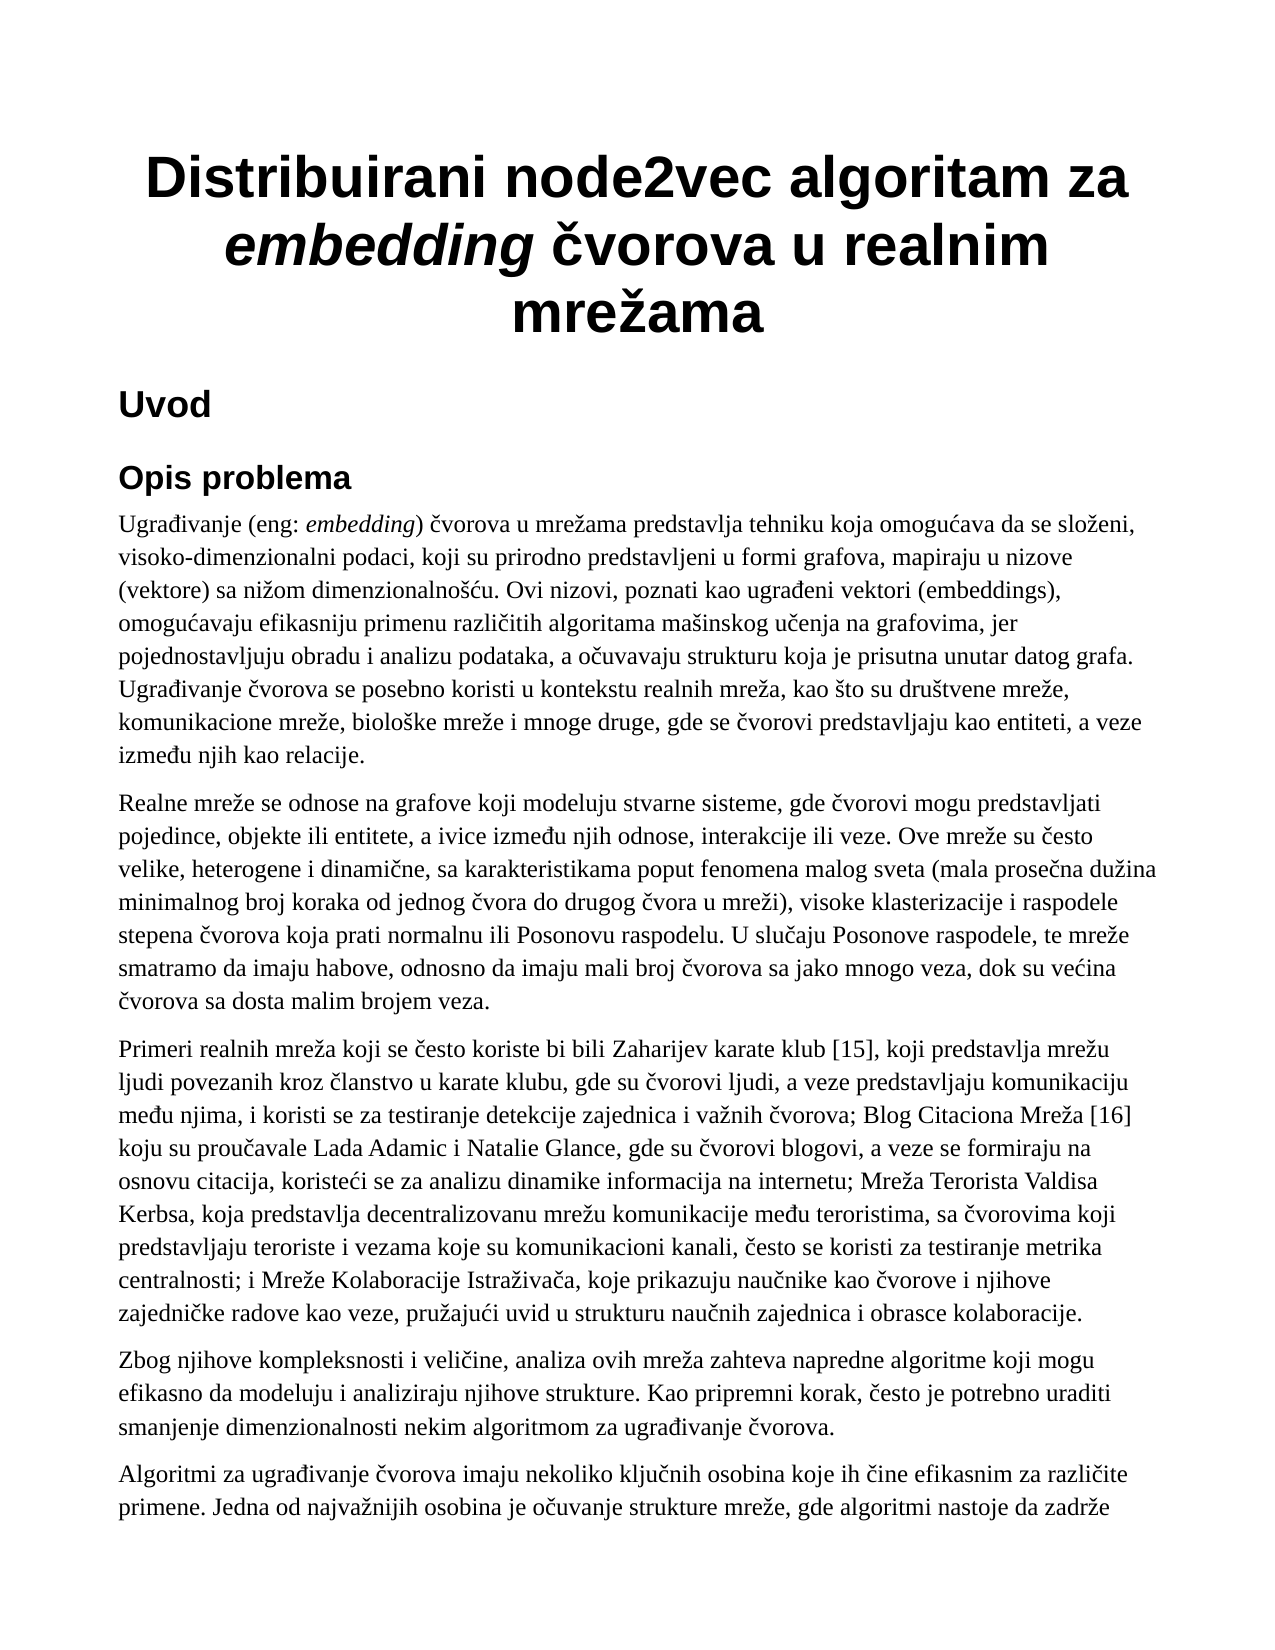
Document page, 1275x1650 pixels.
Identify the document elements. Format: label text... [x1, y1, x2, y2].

text Primeri realnih mreža koji se često koriste bi bili Zaharijev karate klub [15], koji predstavlja mrežu ljudi povezanih kroz članstvo u karate klubu, gde su čvorovi ljudi, a veze predstavljaju komunikaciju među njima, i koristi se za testiranje detekcije zajednica i važnih čvorova; Blog Citaciona Mreža [16] koju su proučavale Lada Adamic i Natalie Glance, gde su čvorovi blogovi, a veze se formiraju na osnovu citacija, koristeći se za analizu dinamike informacija na internetu; Mreža Terorista Valdisa Kerbsa, koja predstavlja decentralizovanu mrežu komunikacije među teroristima, sa čvorovima koji predstavljaju teroriste i vezama koje su komunikacioni kanali, često se koristi za testiranje metrika centralnosti; i Mreže Kolaboracije Istraživača, koje prikazuju naučnike kao čvorove i njihove zajedničke radove kao veze, pružajući uvid u strukturu naučnih zajednica i obrasce kolaboracije. [118, 1034, 1157, 1327]
text Zbog njihove kompleksnosti i veličine, analiza ovih mreža zahteva napredne algoritme koji mogu efikasno da modeluju i analiziraju njihove strukture. Kao pripremni korak, često je potrebno uraditi smanjenje dimenzionalnosti nekim algoritmom za ugrađivanje čvorova. [118, 1346, 1157, 1440]
text Algoritmi za ugrađivanje čvorova imaju nekoliko ključnih osobina koje ih čine efikasnim za različite primene. Jedna od najvažnijih osobina je očuvanje strukture mreže, gde algoritmi nastoje da zadrže [118, 1459, 1157, 1521]
subtitle Opis problema [118, 458, 1157, 497]
subtitle Uvod [118, 382, 1157, 425]
text Ugrađivanje (eng: embedding) čvorova u mrežama predstavlja tehniku koja omogućava da se složeni, visoko-dimenzionalni podaci, koji su prirodno predstavljeni u formi grafova, mapiraju u nizove (vektore) sa nižom dimenzionalnošću. Ovi nizovi, poznati kao ugrađeni vektori (embeddings), omogućavaju efikasniju primenu različitih algoritama mašinskog učenja na grafovima, jer pojednostavljuju obradu i analizu podataka, a očuvavaju strukturu koja je prisutna unutar datog grafa. Ugrađivanje čvorova se posebno koristi u kontekstu realnih mreža, kao što su društvene mreže, komunikacione mreže, biološke mreže i mnoge druge, gde se čvorovi predstavljaju kao entiteti, a veze između njih kao relacije. [118, 509, 1157, 769]
title Distribuirani node2vec algoritam za embedding čvorova u realnim mrežama [118, 143, 1157, 344]
text Realne mreže se odnose na grafove koji modeluju stvarne sisteme, gde čvorovi mogu predstavljati pojedince, objekte ili entitete, a ivice između njih odnose, interakcije ili veze. Ove mreže su često velike, heterogene i dinamične, sa karakteristikama poput fenomena malog sveta (mala prosečna dužina minimalnog broj koraka od jednog čvora do drugog čvora u mreži), visoke klasterizacije i raspodele stepena čvorova koja prati normalnu ili Posonovu raspodelu. U slučaju Posonove raspodele, te mreže smatramo da imaju habove, odnosno da imaju mali broj čvorova sa jako mnogo veza, dok su većina čvorova sa dosta malim brojem veza. [118, 788, 1157, 1015]
